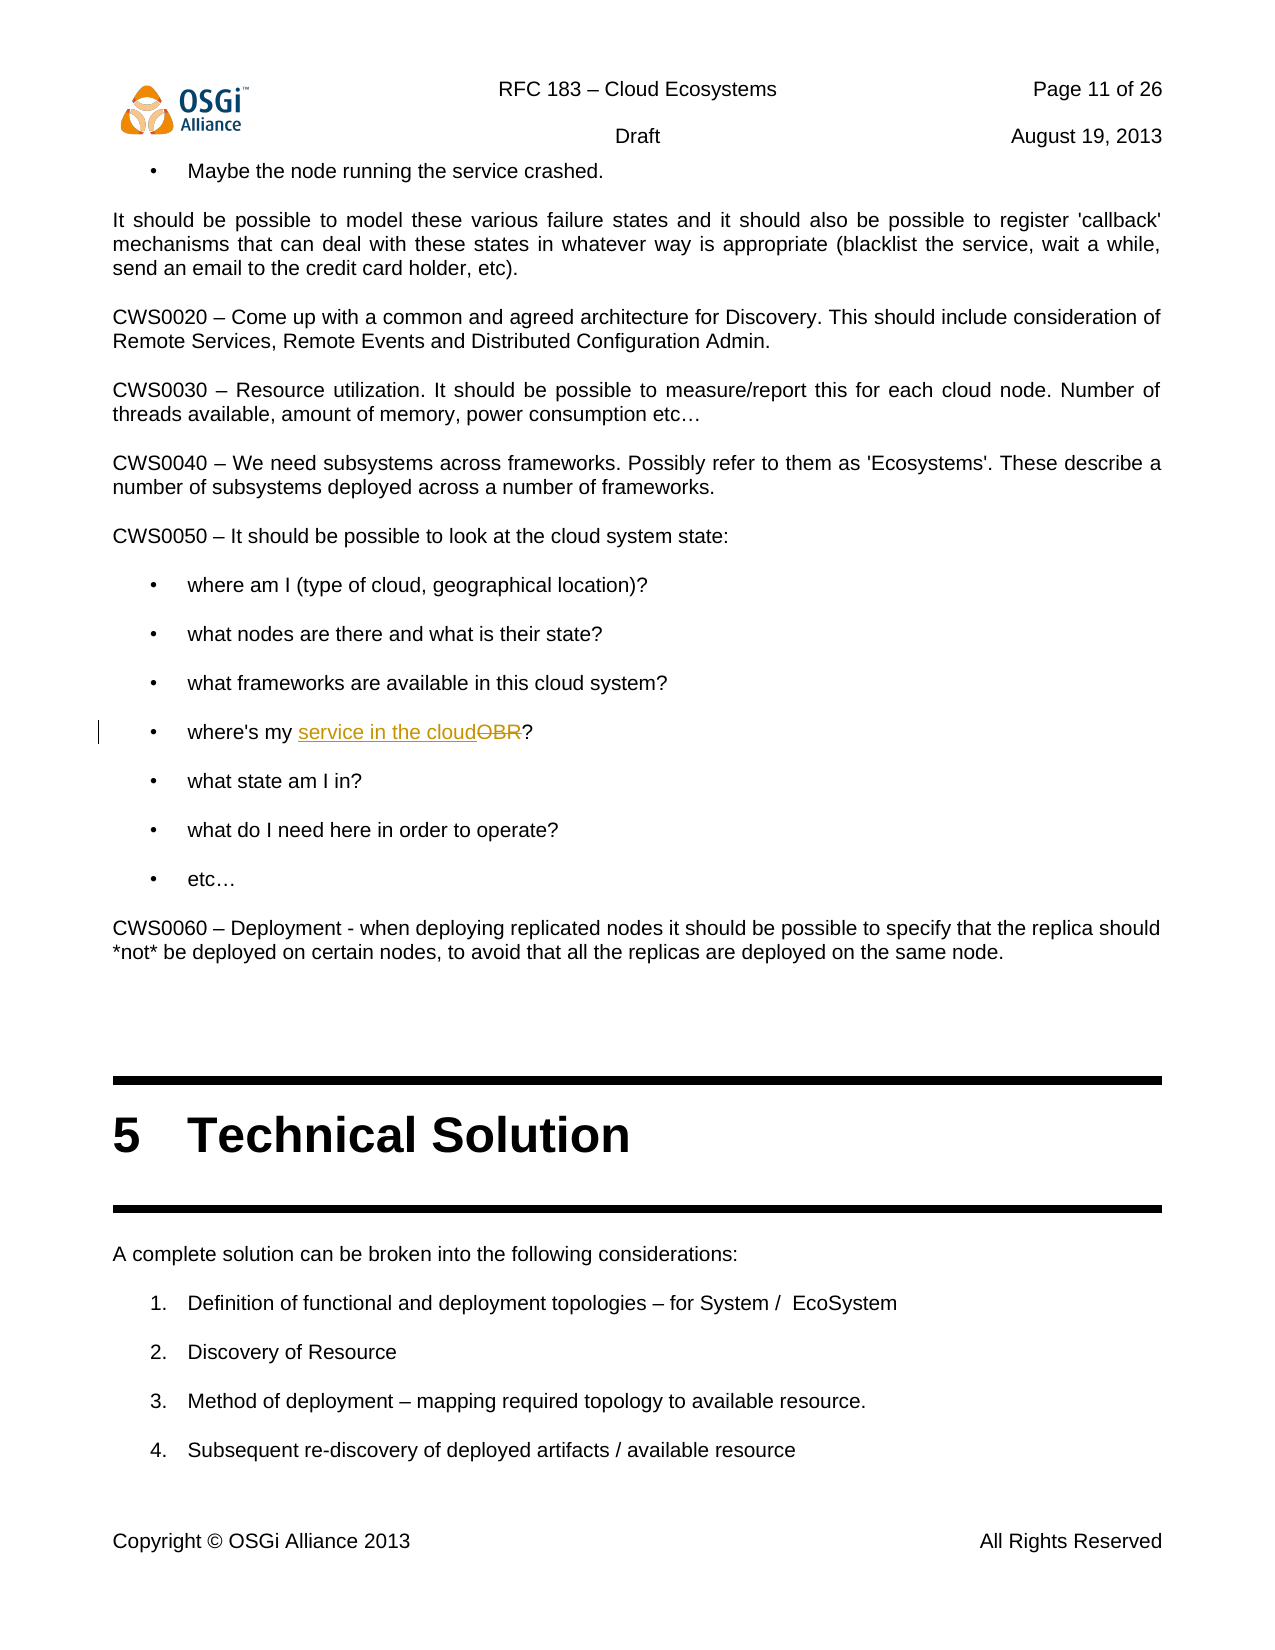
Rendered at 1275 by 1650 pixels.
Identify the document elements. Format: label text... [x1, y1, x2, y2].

list what do I need here in order to operate? [150, 818, 1162, 842]
text CWS0020 – Come up with a common and agreed architecture for Discovery. This should include consideration of Remote Services, Remote Events and Distributed Configuration Admin. [112, 305, 1162, 353]
text CWS0040 – We need subsystems across frameworks. Possibly refer to them as 'Ecosystems'. These describe a number of subsystems deployed across a number of frameworks. [112, 451, 1162, 499]
list where am I (type of cloud, geographical location)? [150, 573, 1162, 597]
list Subsequent re-discovery of deployed artifacts / available resource [150, 1438, 1162, 1462]
subtitle Technical Solution [112, 1077, 1162, 1213]
list Discovery of Resource [150, 1340, 1162, 1364]
list what state am I in? [150, 769, 1162, 793]
text It should be possible to model these various failure states and it should also be possible to register 'callback' mechanisms that can deal with these states in whatever way is appropriate (blacklist the service, wait a while, send an email to the credit card holder, etc). [112, 208, 1162, 280]
text A complete solution can be broken into the following considerations: [112, 1242, 1162, 1266]
text CWS0050 – It should be possible to look at the cloud system state: [112, 524, 1162, 548]
list what frameworks are available in this cloud system? [150, 671, 1162, 695]
list Method of deployment – mapping required topology to available resource. [150, 1389, 1162, 1413]
list Definition of functional and deployment topologies – for System / EcoSystem [150, 1291, 1162, 1315]
picture [113, 78, 257, 142]
list where's my service in the cloud? [150, 720, 1162, 744]
list etc… [150, 867, 1162, 891]
list what nodes are there and what is their state? [150, 622, 1162, 646]
text CWS0060 – Deployment - when deploying replicated nodes it should be possible to specify that the replica should *not* be deployed on certain nodes, to avoid that all the replicas are deployed on the same node. [112, 916, 1162, 964]
text CWS0030 – Resource utilization. It should be possible to measure/report this for each cloud node. Number of threads available, amount of memory, power consumption etc… [112, 378, 1162, 426]
list Maybe the node running the service crashed. [150, 159, 1162, 183]
